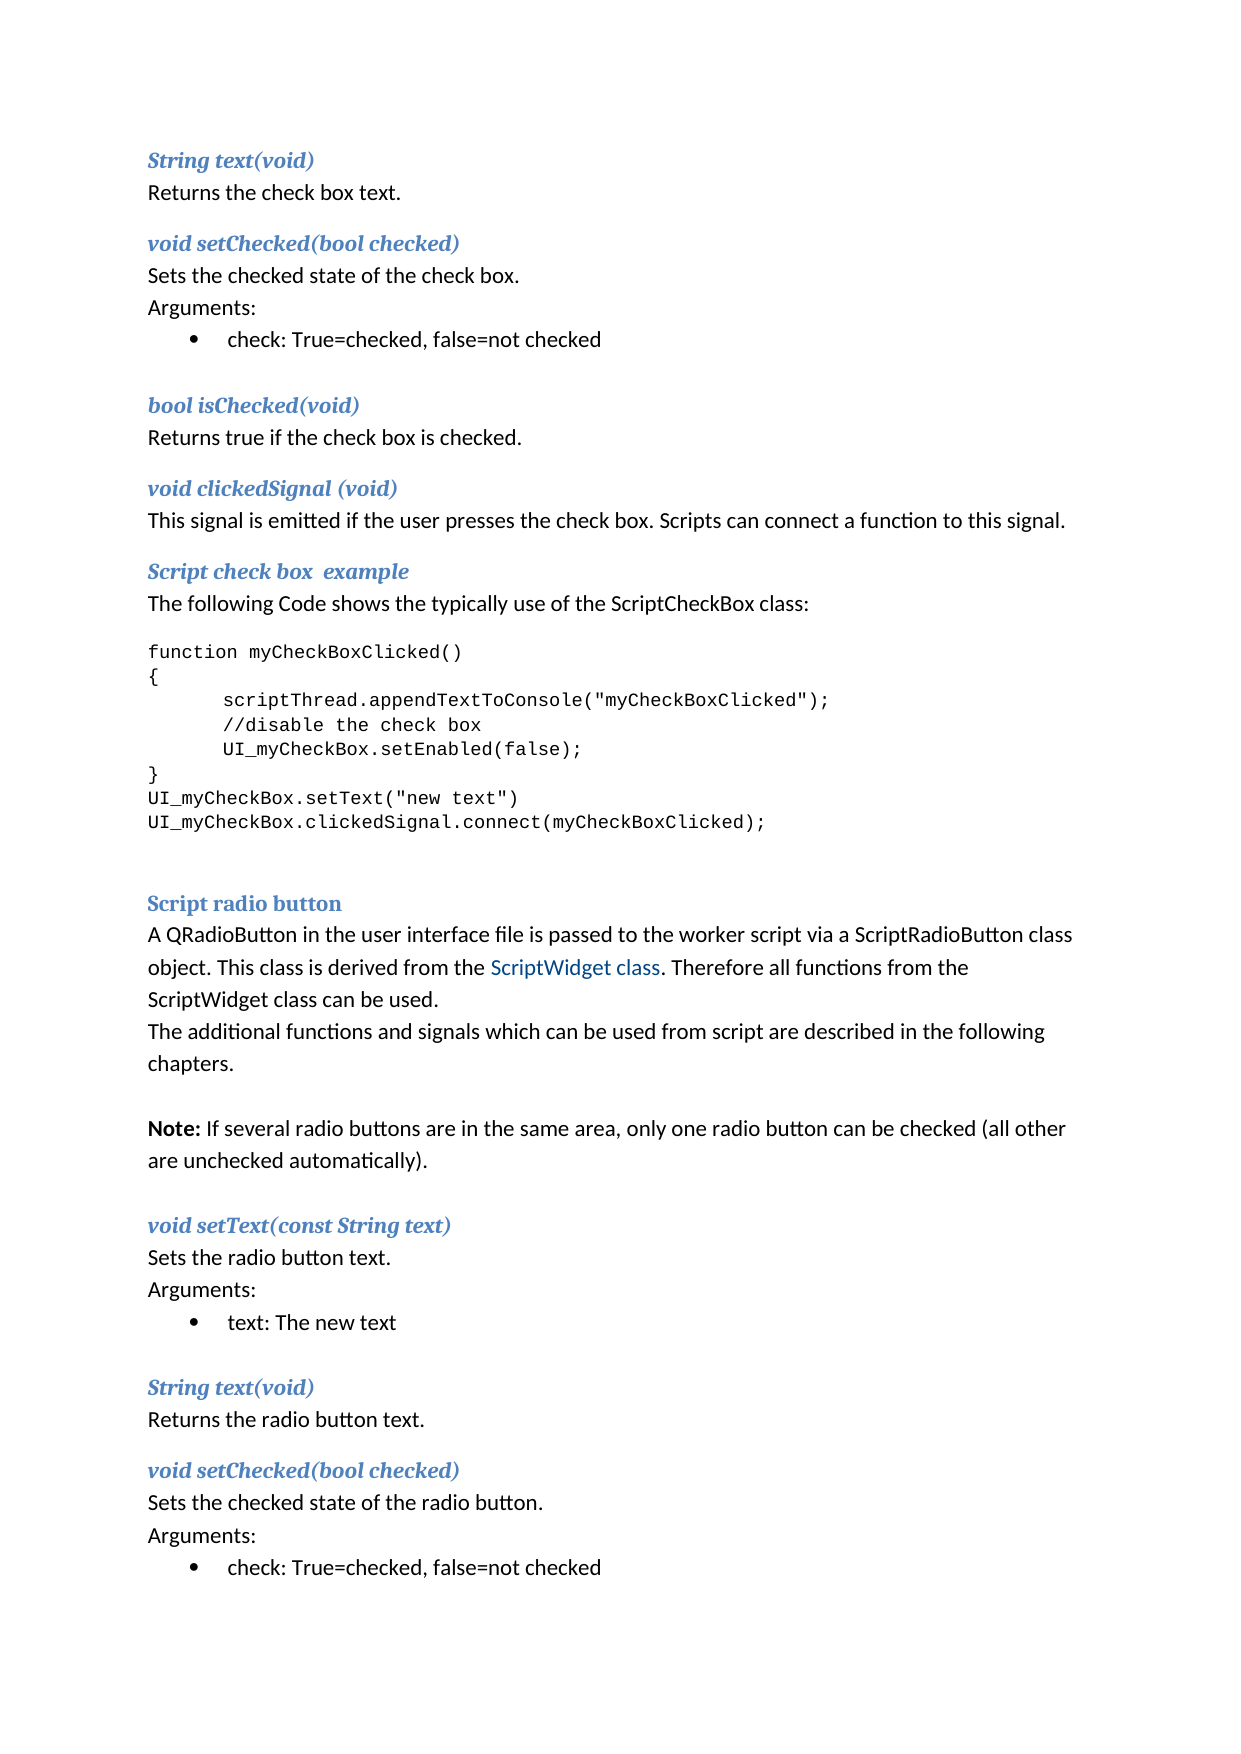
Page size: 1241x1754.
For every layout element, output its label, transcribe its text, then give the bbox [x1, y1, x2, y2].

subtitle void setText(const String text) [148, 1213, 1093, 1239]
subtitle String text(void) [148, 1375, 1093, 1401]
subtitle Script radio button [148, 890, 1093, 917]
text //disable the check box [148, 716, 1093, 737]
text The additional functions and signals which can be used from script are described in the following chapters. [148, 1017, 1093, 1077]
text Arguments: [148, 1276, 1093, 1304]
text A QRadioButton in the user interface file is passed to the worker script via a ScriptRadioButton class object. This class is derived from the ScriptWidget class. Therefore all functions from the ScriptWidget class can be used. [148, 921, 1093, 1013]
text function myCheckBoxClicked() [148, 642, 1093, 664]
subtitle bool isChecked(void) [148, 393, 1093, 419]
text UI_myCheckBox.setText("new text") [148, 789, 1093, 810]
text Arguments: [148, 293, 1093, 321]
text This signal is emitted if the user presses the check box. Scripts can connect a function to this signal. [148, 506, 1093, 534]
text scriptThread.appendTextToConsole("myCheckBoxClicked"); [148, 691, 1093, 712]
text Sets the radio button text. [148, 1243, 1093, 1271]
text The following Code shows the typically use of the ScriptCheckBox class: [148, 589, 1093, 617]
text Returns the radio button text. [148, 1405, 1093, 1433]
list check: True=checked, false=not checked [190, 1553, 1093, 1581]
text } [148, 764, 1093, 786]
subtitle void setChecked(bool checked) [148, 1458, 1093, 1485]
text Sets the checked state of the check box. [148, 261, 1093, 289]
list check: True=checked, false=not checked [190, 325, 1093, 353]
subtitle Script check box example [148, 559, 1093, 586]
text Note: If several radio buttons are in the same area, only one radio button can be checked (all other are unchecked automatically). [148, 1114, 1093, 1174]
text { [148, 667, 1093, 688]
subtitle void setChecked(bool checked) [148, 231, 1093, 257]
subtitle String text(void) [148, 148, 1093, 174]
text Sets the checked state of the radio button. [148, 1488, 1093, 1517]
list text: The new text [190, 1308, 1093, 1336]
text Returns the check box text. [148, 178, 1093, 206]
text UI_myCheckBox.clickedSignal.connect(myCheckBoxClicked); [148, 813, 1093, 834]
text UI_myCheckBox.setEnabled(false); [148, 740, 1093, 761]
text Returns true if the check box is checked. [148, 423, 1093, 451]
subtitle void clickedSignal (void) [148, 476, 1093, 502]
text Arguments: [148, 1521, 1093, 1549]
